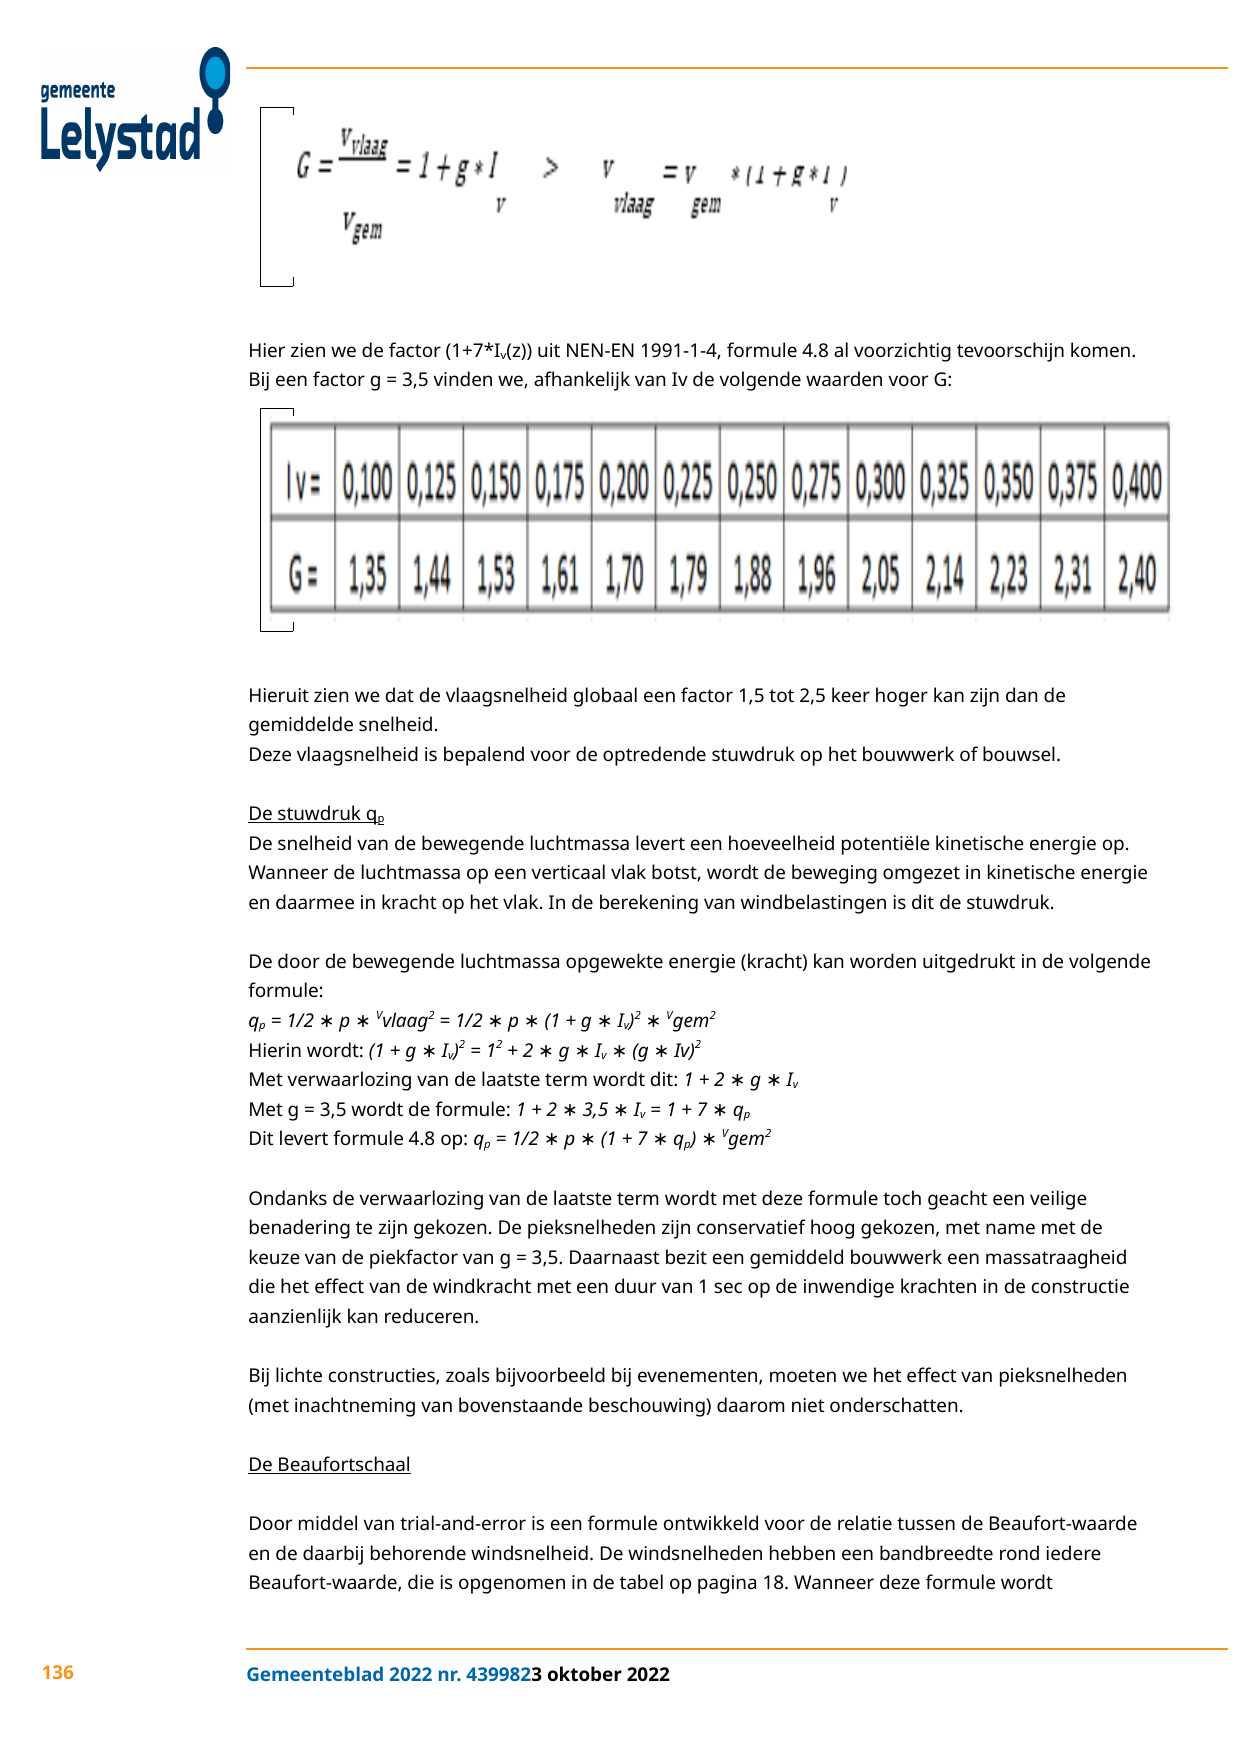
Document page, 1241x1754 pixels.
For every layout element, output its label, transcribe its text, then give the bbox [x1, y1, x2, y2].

text Met g = 3,5 wordt de formule: 1 + 2 ∗ 3,5 ∗ Iv = 1 + 7 ∗ qp [248, 1096, 1152, 1122]
text Deze vlaagsnelheid is bepalend voor de optredende stuwdruk op het bouwwerk of bouwsel. [248, 741, 1152, 767]
text qp = 1/2 ∗ p ∗ Vvlaag2 = 1/2 ∗ p ∗ (1 + g ∗ Iv)2 ∗ Vgem2 [248, 1007, 1152, 1033]
text Hieruit zien we dat de vlaagsnelheid globaal een factor 1,5 tot 2,5 keer hoger kan zijn dan de gemiddelde snelheid. [248, 682, 1152, 737]
text Bij lichte constructies, zoals bijvoorbeeld bij evenementen, moeten we het effect van pieksnelheden (met inachtneming van bovenstaande beschouwing) daarom niet onderschatten. [248, 1362, 1152, 1418]
picture [268, 115, 978, 277]
picture [41, 47, 231, 172]
text De stuwdruk qp [248, 800, 1152, 826]
text Ondanks de verwaarlozing van de laatste term wordt met deze formule toch geacht een veilige benadering te zijn gekozen. De pieksnelheden zijn conservatief hoog gekozen, met name met de keuze van de piekfactor van g = 3,5. Daarnaast bezit een gemiddeld bouwwerk een massatraagheid die het effect van de windkracht met een duur van 1 sec op de inwendige krachten in de constructie aanzienlijk kan reduceren. [248, 1185, 1152, 1329]
picture [268, 416, 1173, 622]
text De Beaufortschaal [248, 1451, 1152, 1477]
text Hier zien we de factor (1+7*Iv(z)) uit NEN-EN 1991-1-4, formule 4.8 al voorzichtig tevoorschijn komen. Bij een factor g = 3,5 vinden we, afhankelijk van Iv de volgende waarden voor G: [248, 337, 1152, 392]
text Door middel van trial-and-error is een formule ontwikkeld voor de relatie tussen de Beaufort-waarde en de daarbij behorende windsnelheid. De windsnelheden hebben een bandbreedte rond iedere Beaufort-waarde, die is opgenomen in de tabel op pagina 18. Wanneer deze formule wordt [248, 1510, 1152, 1595]
text De door de bewegende luchtmassa opgewekte energie (kracht) kan worden uitgedrukt in de volgende formule: [248, 948, 1152, 1003]
text Hierin wordt: (1 + g ∗ Iv)2 = 12 + 2 ∗ g ∗ Iv ∗ (g ∗ Iv)2 [248, 1037, 1152, 1063]
text Dit levert formule 4.8 op: qp = 1/2 ∗ p ∗ (1 + 7 ∗ qp) ∗ Vgem2 [248, 1126, 1152, 1151]
text De snelheid van de bewegende luchtmassa levert een hoeveelheid potentiële kinetische energie op. Wanneer de luchtmassa op een verticaal vlak botst, wordt de beweging omgezet in kinetische energie en daarmee in kracht op het vlak. In de berekening van windbelastingen is dit de stuwdruk. [248, 830, 1152, 915]
text Met verwaarlozing van de laatste term wordt dit: 1 + 2 ∗ g ∗ Iv [248, 1066, 1152, 1092]
